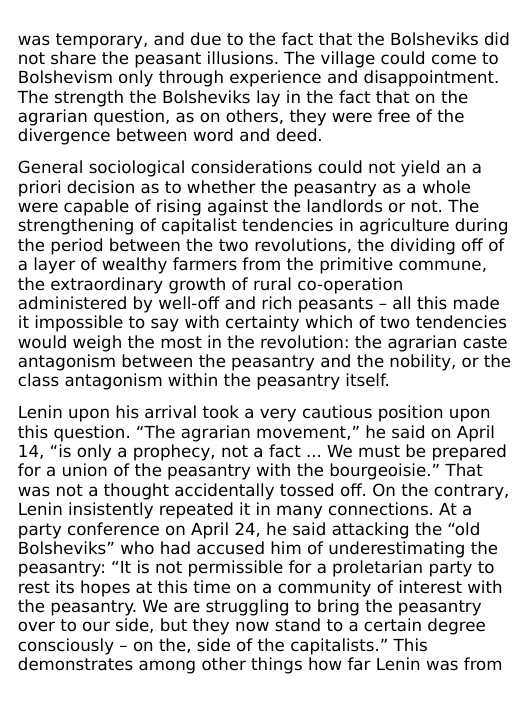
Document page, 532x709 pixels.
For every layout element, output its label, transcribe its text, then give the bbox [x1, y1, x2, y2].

text was temporary, and due to the fact that the Bolsheviks did not share the peasant illusions. The village could come to Bolshevism only through experience and disappointment. The strength the Bolsheviks lay in the fact that on the agrarian question, as on others, they were free of the divergence between word and deed. [18, 29, 514, 146]
text General sociological considerations could not yield an a priori decision as to whether the peasantry as a whole were capable of rising against the landlords or not. The strengthening of capitalist tendencies in agriculture during the period between the two revolutions, the dividing off of a layer of wealthy farmers from the primitive commune, the extraordinary growth of rural co-operation administered by well-off and rich peasants – all this made it impossible to say with certainty which of two tendencies would weigh the most in the revolution: the agrarian caste antagonism between the peasantry and the nobility, or the class antagonism within the peasantry itself. [18, 158, 514, 391]
text Lenin upon his arrival took a very cautious position upon this question. “The agrarian movement,” he said on April 14, “is only a prophecy, not a fact ... We must be prepared for a union of the peasantry with the bourgeoisie.” That was not a thought accidentally tossed off. On the contrary, Lenin insistently repeated it in many connections. At a party conference on April 24, he said attacking the “old Bolsheviks” who had accused him of underestimating the peasantry: “It is not permissible for a proletarian party to rest its hopes at this time on a community of interest with the peasantry. We are struggling to bring the peasantry over to our side, but they now stand to a certain degree consciously – on the, side of the capitalists.” This demonstrates among other things how far Lenin was from [18, 403, 514, 674]
